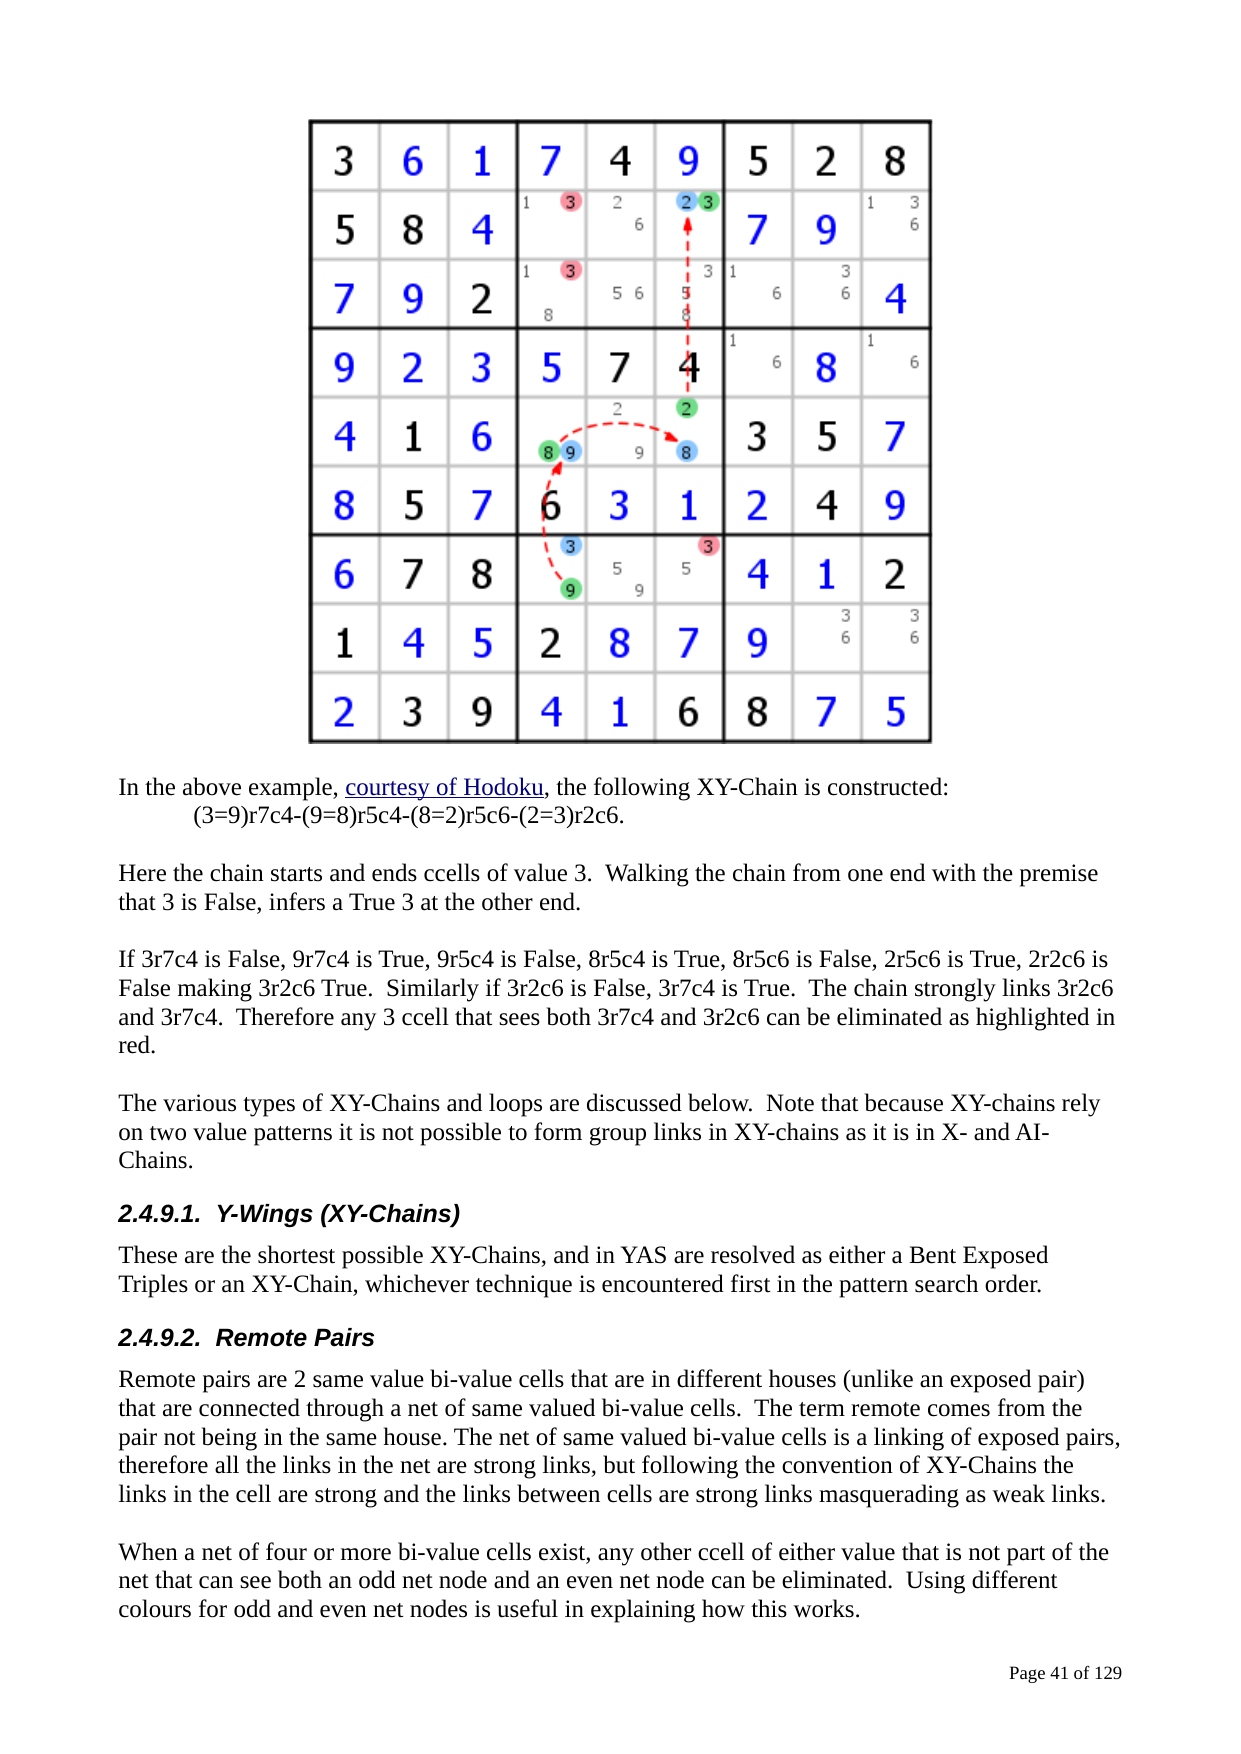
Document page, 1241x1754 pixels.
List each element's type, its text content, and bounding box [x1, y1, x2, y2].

subtitle Y-Wings (XY-Chains) [118, 1199, 1122, 1228]
text The various types of XY-Chains and loops are discussed below. Note that because XY-chains rely on two value patterns it is not possible to form group links in XY-chains as it is in X- and AI-Chains. [118, 1088, 1122, 1174]
text In the above example, courtesy of Hodoku, the following XY-Chain is constructed: [118, 772, 1122, 801]
text Remote pairs are 2 same value bi-value cells that are in different houses (unlike an exposed pair) that are connected through a net of same valued bi-value cells. The term remote comes from the pair not being in the same house. The net of same valued bi-value cells is a linking of exposed pairs, therefore all the links in the net are strong links, but following the convention of XY-Chains the links in the cell are strong and the links between cells are strong links masquerading as weak links. [118, 1364, 1122, 1508]
picture [307, 118, 933, 744]
text These are the shortest possible XY-Chains, and in YAS are resolved as either a Bent Exposed Triples or an XY-Chain, whichever technique is encountered first in the pattern search order. [118, 1241, 1122, 1298]
text Here the chain starts and ends ccells of value 3. Walking the chain from one end with the premise that 3 is False, infers a True 3 at the other end. [118, 858, 1122, 916]
text If 3r7c4 is False, 9r7c4 is True, 9r5c4 is False, 8r5c4 is True, 8r5c6 is False, 2r5c6 is True, 2r2c6 is False making 3r2c6 True. Similarly if 3r2c6 is False, 3r7c4 is True. The chain strongly links 3r2c6 and 3r7c4. Therefore any 3 ccell that sees both 3r7c4 and 3r2c6 can be eliminated as highlighted in red. [118, 944, 1122, 1059]
subtitle Remote Pairs [118, 1323, 1122, 1352]
text (3=9)r7c4-(9=8)r5c4-(8=2)r5c6-(2=3)r2c6. [118, 801, 1122, 829]
text When a net of four or more bi-value cells exist, any other ccell of either value that is not part of the net that can see both an odd net node and an even net node can be eliminated. Using different colours for odd and even net nodes is useful in explaining how this works. [118, 1537, 1122, 1623]
